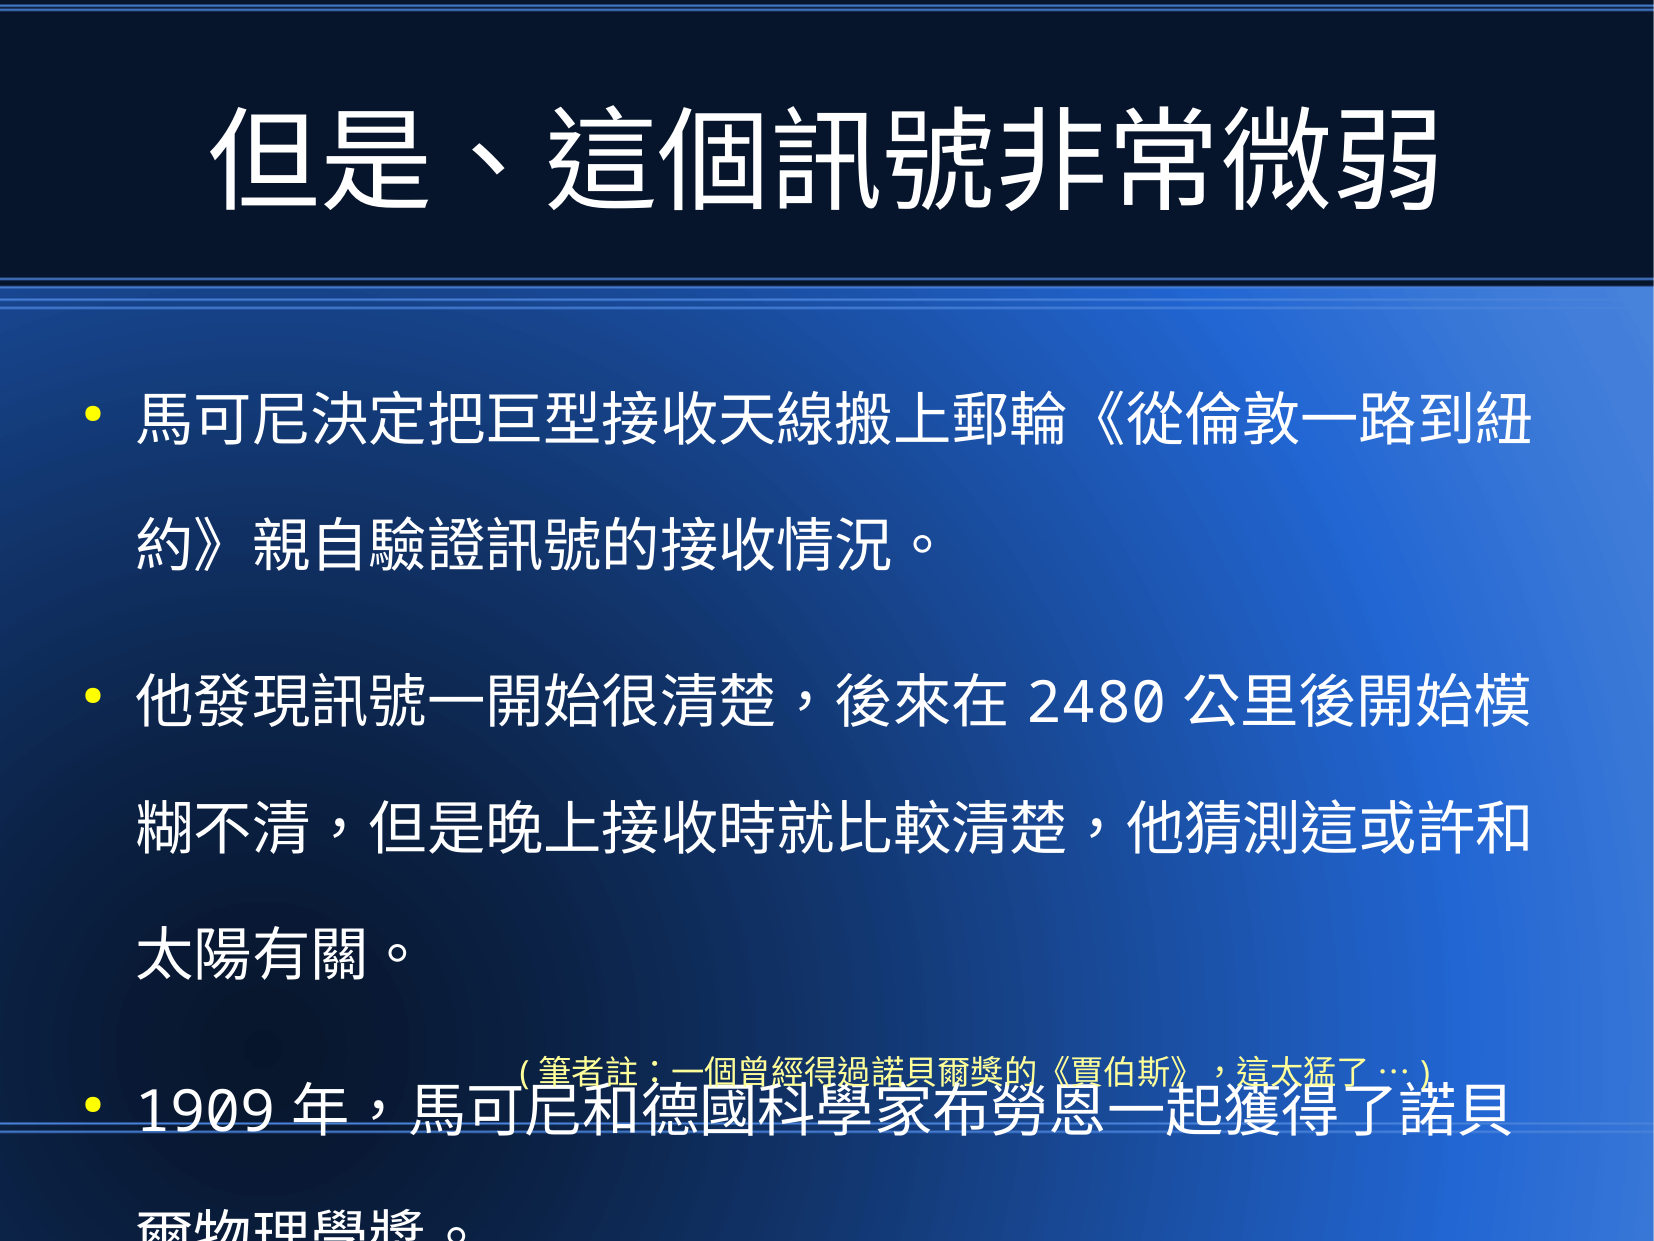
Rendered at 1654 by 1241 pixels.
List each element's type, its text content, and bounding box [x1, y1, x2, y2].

title 但是、這個訊號非常微弱 [82, 49, 1571, 257]
picture [0, 0, 1654, 1241]
text_box (筆者註：一個曾經得過諾貝爾獎的《賈伯斯》，這太猛了 …) [519, 1021, 1536, 1122]
list 馬可尼決定把巨型接收天線搬上郵輪《從倫敦一路到紐約》親自驗證訊號的接收情況。 他發現訊號一開始很清楚，後來在2480公里後開始模糊不清，但是晚上接收時就比較清楚，他猜測這或許和太陽有關。 1909年，馬可尼和德國科學家布勞恩一起獲得了諾貝爾物理學獎。 [64, 330, 1554, 1241]
